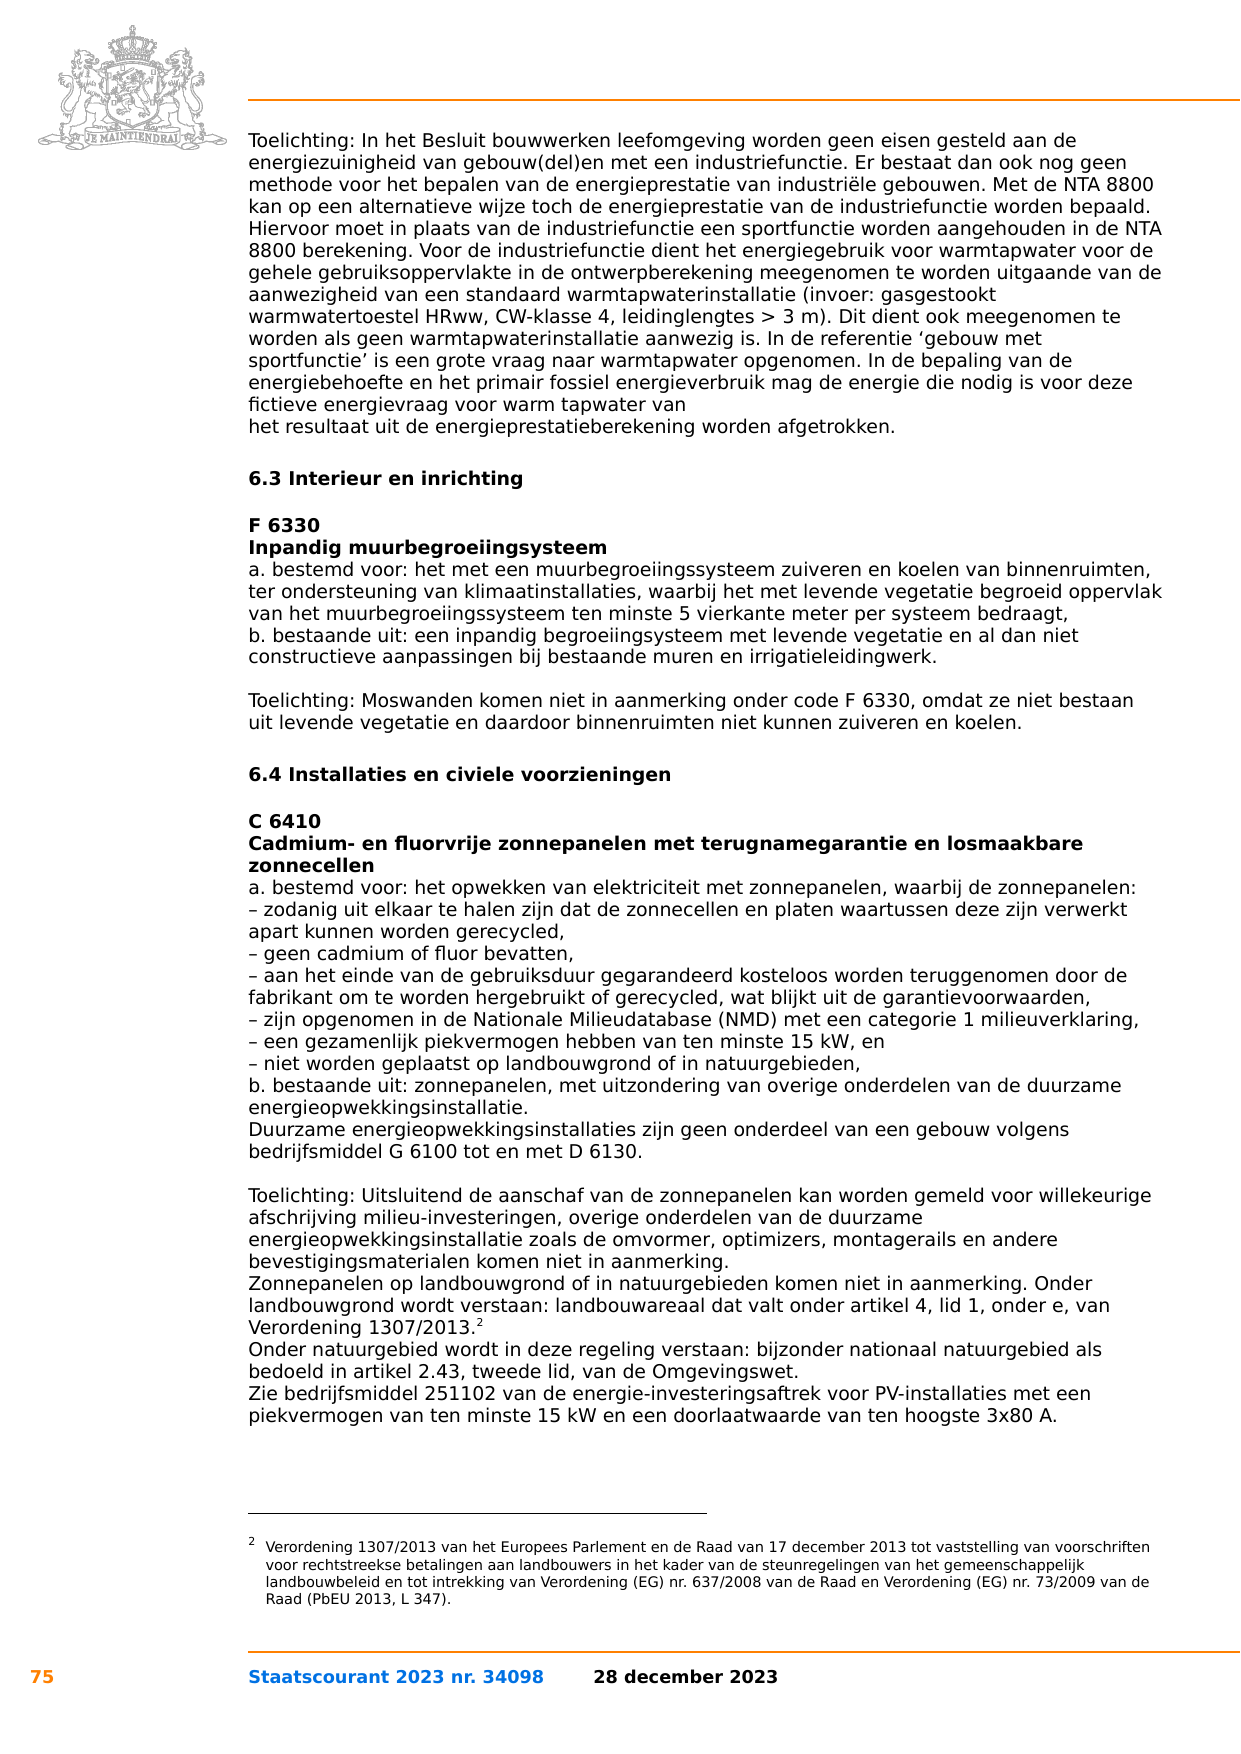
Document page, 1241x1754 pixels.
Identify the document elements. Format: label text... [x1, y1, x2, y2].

text Toelichting: Moswanden komen niet in aanmerking onder code F 6330, omdat ze niet bestaan uit levende vegetatie en daardoor binnenruimten niet kunnen zuiveren en koelen. [248, 690, 1163, 734]
text C 6410 [248, 811, 1163, 833]
text F 6330 [248, 514, 1163, 537]
text b. bestaande uit: zonnepanelen, met uitzondering van overige onderdelen van de duurzame energieopwekkingsinstallatie. [248, 1075, 1163, 1119]
text – aan het einde van de gebruiksduur gegarandeerd kosteloos worden teruggenomen door de fabrikant om te worden hergebruikt of gerecycled, wat blijkt uit de garantievoorwaarden, [248, 965, 1163, 1009]
text Zonnepanelen op landbouwgrond of in natuurgebieden komen niet in aanmerking. Onder landbouwgrond wordt verstaan: landbouwareaal dat valt onder artikel 4, lid 1, onder e, van Verordening 1307/2013. [248, 1273, 1163, 1339]
text – zodanig uit elkaar te halen zijn dat de zonnecellen en platen waartussen deze zijn verwerkt apart kunnen worden gerecycled, [248, 899, 1163, 943]
text b. bestaande uit: een inpandig begroeiingsysteem met levende vegetatie en al dan niet constructieve aanpassingen bij bestaande muren en irrigatieleidingwerk. [248, 624, 1163, 668]
text – zijn opgenomen in de Nationale Milieudatabase (NMD) met een categorie 1 milieuverklaring, [248, 1009, 1163, 1031]
text – geen cadmium of fluor bevatten, [248, 943, 1163, 965]
text – niet worden geplaatst op landbouwgrond of in natuurgebieden, [248, 1053, 1163, 1075]
text a. bestemd voor: het opwekken van elektriciteit met zonnepanelen, waarbij de zonnepanelen: [248, 877, 1163, 899]
text a. bestemd voor: het met een muurbegroeiingssysteem zuiveren en koelen van binnenruimten, ter ondersteuning van klimaatinstallaties, waarbij het met levende vegetatie begroeid oppervlak van het muurbegroeiingssysteem ten minste 5 vierkante meter per systeem bedraagt, [248, 558, 1163, 624]
text Verordening 1307/2013 van het Europees Parlement en de Raad van 17 december 2013 tot vaststelling van voorschriften voor rechtstreekse betalingen aan landbouwers in het kader van de steunregelingen van het gemeenschappelijk landbouwbeleid en tot intrekking van Verordening (EG) nr. 637/2008 van de Raad en Verordening (EG) nr. 73/2009 van de Raad (PbEU 2013, L 347). [248, 1535, 1163, 1608]
text het resultaat uit de energieprestatieberekening worden afgetrokken. [248, 416, 1163, 438]
text Duurzame energieopwekkingsinstallaties zijn geen onderdeel van een gebouw volgens bedrijfsmiddel G 6100 tot en met D 6130. [248, 1119, 1163, 1163]
text Onder natuurgebied wordt in deze regeling verstaan: bijzonder nationaal natuurgebied als bedoeld in artikel 2.43, tweede lid, van de Omgevingswet. [248, 1339, 1163, 1383]
text Cadmium- en fluorvrije zonnepanelen met terugnamegarantie en losmaakbare zonnecellen [248, 833, 1163, 877]
text – een gezamenlijk piekvermogen hebben van ten minste 15 kW, en [248, 1031, 1163, 1053]
picture [38, 25, 227, 150]
subtitle 6.3 Interieur en inrichting [248, 468, 1163, 489]
text Zie bedrijfsmiddel 251102 van de energie-investeringsaftrek voor PV-installaties met een piekvermogen van ten minste 15 kW en een doorlaatwaarde van ten hoogste 3x80 A. [248, 1383, 1163, 1427]
text Toelichting: In het Besluit bouwwerken leefomgeving worden geen eisen gesteld aan de energiezuinigheid van gebouw(del)en met een industriefunctie. Er bestaat dan ook nog geen methode voor het bepalen van de energieprestatie van industriële gebouwen. Met de NTA 8800 kan op een alternatieve wijze toch de energieprestatie van de industriefunctie worden bepaald. Hiervoor moet in plaats van de industriefunctie een sportfunctie worden aangehouden in de NTA 8800 berekening. Voor de industriefunctie dient het energiegebruik voor warmtapwater voor de gehele gebruiksoppervlakte in de ontwerpberekening meegenomen te worden uitgaande van de aanwezigheid van een standaard warmtapwaterinstallatie (invoer: gasgestookt warmwatertoestel HRww, CW-klasse 4, leidinglengtes > 3 m). Dit dient ook meegenomen te worden als geen warmtapwaterinstallatie aanwezig is. In de referentie ‘gebouw met sportfunctie’ is een grote vraag naar warmtapwater opgenomen. In de bepaling van de energiebehoefte en het primair fossiel energieverbruik mag de energie die nodig is voor deze fictieve energievraag voor warm tapwater van [248, 130, 1163, 416]
subtitle 6.4 Installaties en civiele voorzieningen [248, 764, 1163, 786]
text Toelichting: Uitsluitend de aanschaf van de zonnepanelen kan worden gemeld voor willekeurige afschrijving milieu-investeringen, overige onderdelen van de duurzame energieopwekkingsinstallatie zoals de omvormer, optimizers, montagerails en andere bevestigingsmaterialen komen niet in aanmerking. [248, 1185, 1163, 1273]
text Inpandig muurbegroeiingsysteem [248, 537, 1163, 558]
